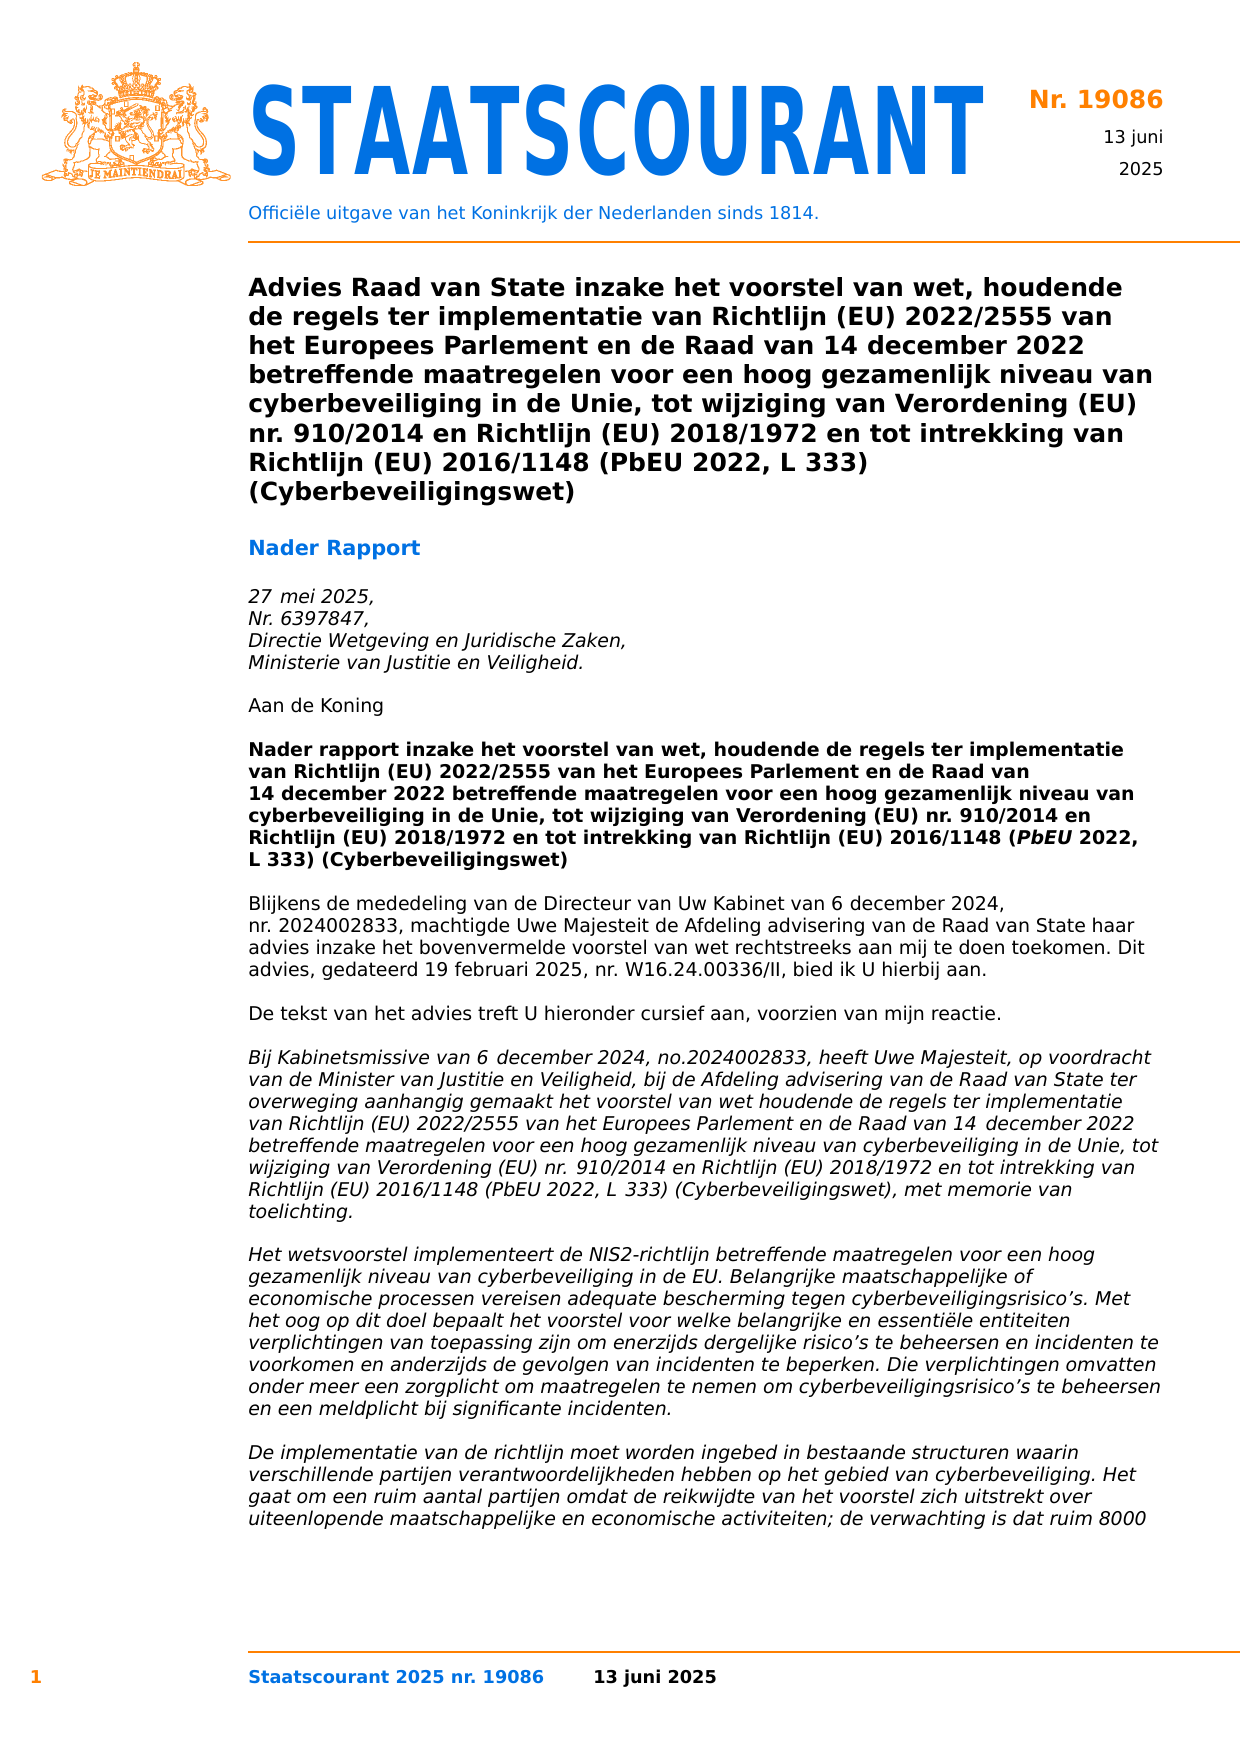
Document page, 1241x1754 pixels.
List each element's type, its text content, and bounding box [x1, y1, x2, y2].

text De implementatie van de richtlijn moet worden ingebed in bestaande structuren waarin verschillende partijen verantwoordelijkheden hebben op het gebied van cyberbeveiliging. Het gaat om een ruim aantal partijen omdat de reikwijdte van het voorstel zich uitstrekt over uiteenlopende maatschappelijke en economische activiteiten; de verwachting is dat ruim 8000 [248, 1442, 1163, 1530]
text Blijkens de mededeling van de Directeur van Uw Kabinet van 6 december 2024, nr. 2024002833, machtigde Uwe Majesteit de Afdeling advisering van de Raad van State haar advies inzake het bovenvermelde voorstel van wet rechtstreeks aan mij te doen toekomen. Dit advies, gedateerd 19 februari 2025, nr. W16.24.00336/II, bied ik U hierbij aan. [248, 893, 1163, 981]
table_header Nr. 19086 [998, 62, 1240, 121]
table_header STAATSCOURANT [248, 62, 998, 203]
table_header [25, 62, 248, 241]
text De tekst van het advies treft U hieronder cursief aan, voorzien van mijn reactie. [248, 1003, 1163, 1025]
text Bij Kabinetsmissive van 6 december 2024, no.2024002833, heeft Uwe Majesteit, op voordracht van de Minister van Justitie en Veiligheid, bij de Afdeling advisering van de Raad van State ter overweging aanhangig gemaakt het voorstel van wet houdende de regels ter implementatie van Richtlijn (EU) 2022/2555 van het Europees Parlement en de Raad van 14 december 2022 betreffende maatregelen voor een hoog gezamenlijk niveau van cyberbeveiliging in de Unie, tot wijziging van Verordening (EU) nr. 910/2014 en Richtlijn (EU) 2018/1972 en tot intrekking van Richtlijn (EU) 2016/1148 (PbEU 2022, L 333) (Cyberbeveiligingswet), met memorie van toelichting. [248, 1047, 1163, 1222]
text Het wetsvoorstel implementeert de NIS2-richtlijn betreffende maatregelen voor een hoog gezamenlijk niveau van cyberbeveiliging in de EU. Belangrijke maatschappelijke of economische processen vereisen adequate bescherming tegen cyberbeveiligingsrisico’s. Met het oog op dit doel bepaalt het voorstel voor welke belangrijke en essentiële entiteiten verplichtingen van toepassing zijn om enerzijds dergelijke risico’s te beheersen en incidenten te voorkomen en anderzijds de gevolgen van incidenten te beperken. Die verplichtingen omvatten onder meer een zorgplicht om maatregelen te nemen om cyberbeveiligingsrisico’s te beheersen en een meldplicht bij significante incidenten. [248, 1244, 1163, 1420]
text Nader rapport inzake het voorstel van wet, houdende de regels ter implementatie van Richtlijn (EU) 2022/2555 van het Europees Parlement en de Raad van 14 december 2022 betreffende maatregelen voor een hoog gezamenlijk niveau van cyberbeveiliging in de Unie, tot wijziging van Verordening (EU) nr. 910/2014 en Richtlijn (EU) 2018/1972 en tot intrekking van Richtlijn (EU) 2016/1148 (PbEU 2022, L 333) (Cyberbeveiligingswet) [248, 739, 1163, 871]
table_cell 13 juni [998, 121, 1240, 153]
text 27 mei 2025, [248, 586, 1163, 608]
text Directie Wetgeving en Juridische Zaken, [248, 629, 1163, 652]
table_cell Officiële uitgave van het Koninkrijk der Nederlanden sinds 1814. [248, 203, 1240, 241]
text Ministerie van Justitie en Veiligheid. [248, 652, 1163, 673]
picture [41, 62, 231, 186]
text Nr. 6397847, [248, 608, 1163, 629]
subtitle Nader Rapport [248, 536, 1163, 561]
text Aan de Koning [248, 695, 1163, 717]
table_cell 2025 [998, 153, 1240, 203]
subtitle Advies Raad van State inzake het voorstel van wet, houdende de regels ter implementatie van Richtlijn (EU) 2022/2555 van het Europees Parlement en de Raad van 14 december 2022 betreffende maatregelen voor een hoog gezamenlijk niveau van cyberbeveiliging in de Unie, tot wijziging van Verordening (EU) nr. 910/2014 en Richtlijn (EU) 2018/1972 en tot intrekking van Richtlijn (EU) 2016/1148 (PbEU 2022, L 333) (Cyberbeveiligingswet) [248, 273, 1163, 506]
